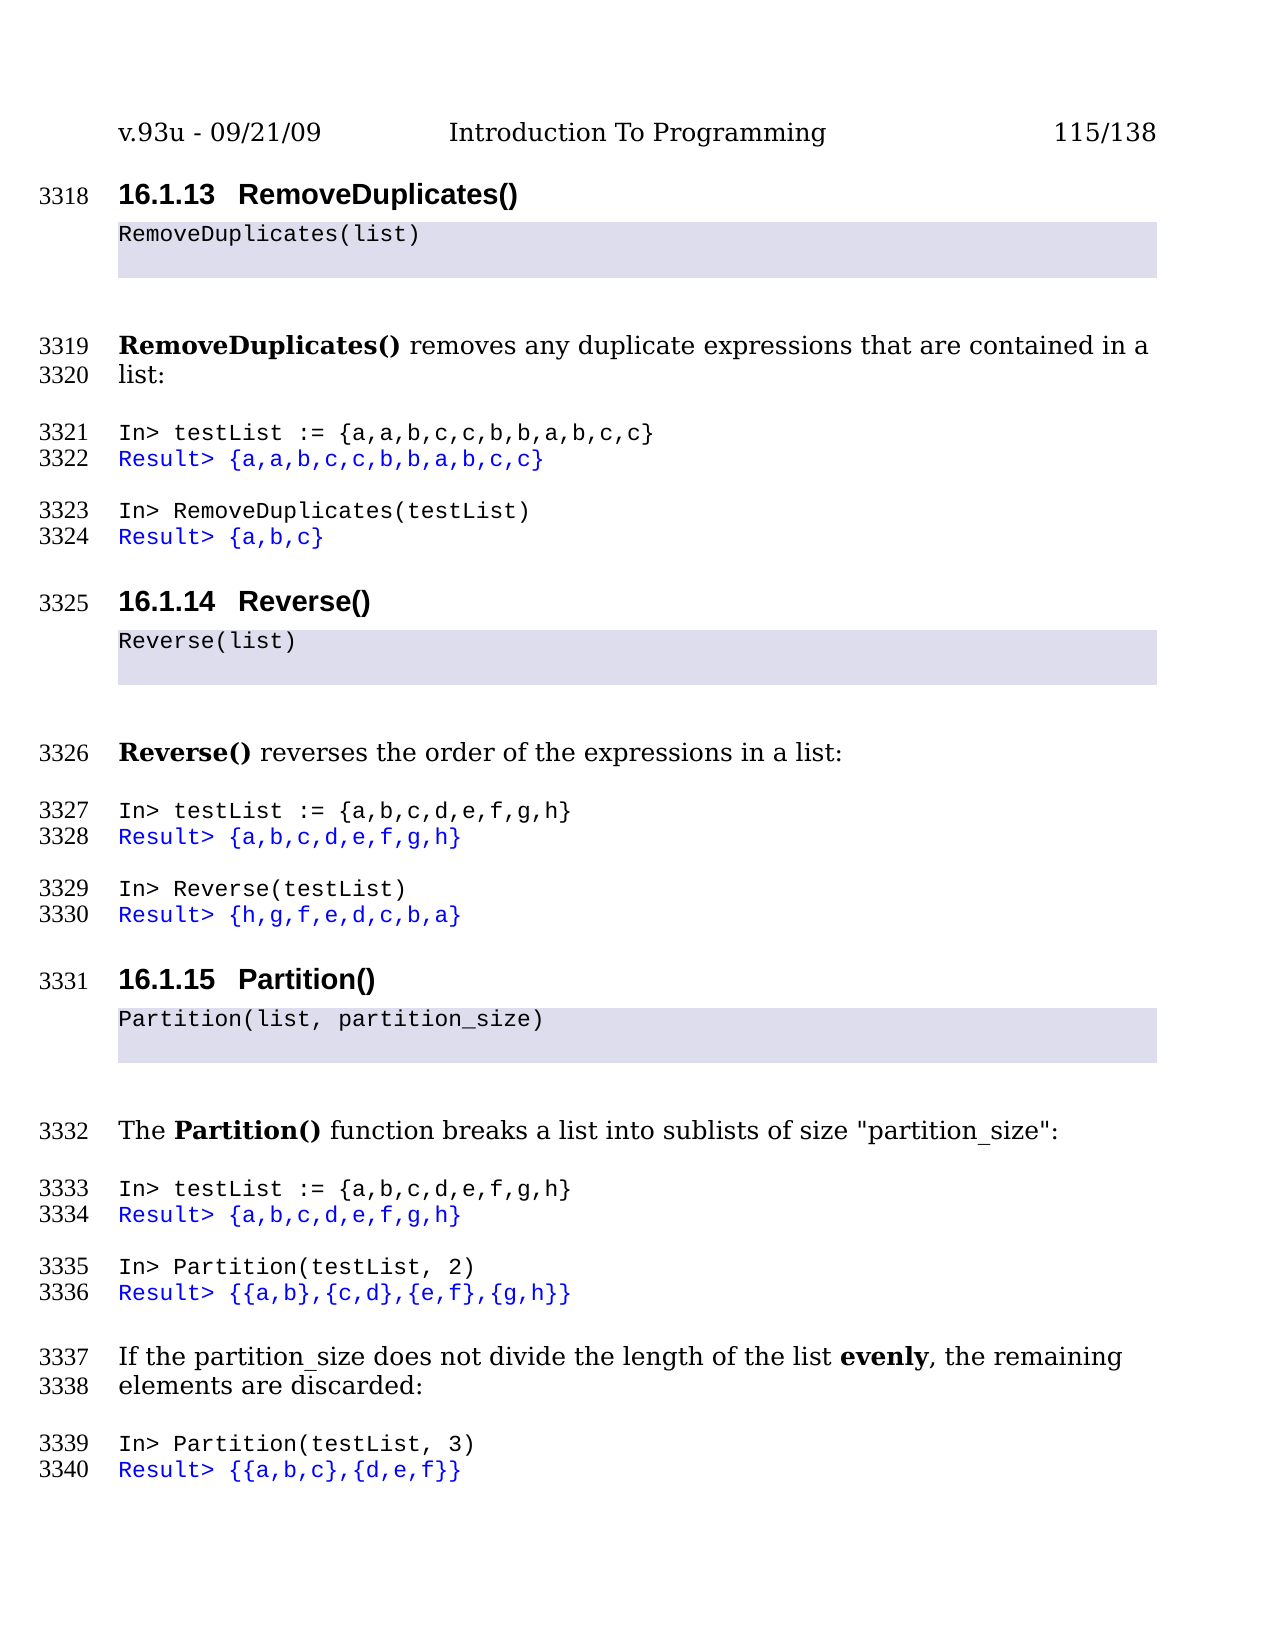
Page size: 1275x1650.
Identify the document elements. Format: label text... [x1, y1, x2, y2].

text Result> {a,a,b,c,c,b,b,a,b,c,c} [118, 447, 1157, 473]
text Result> {a,b,c,d,e,f,g,h} [118, 825, 1157, 851]
table_header RemoveDuplicates(list) [118, 222, 1157, 278]
text In> RemoveDuplicates(testList) [118, 499, 1157, 525]
text The Partition() function breaks a list into sublists of size "partition_size": [118, 1116, 1157, 1146]
text In> testList := {a,a,b,c,c,b,b,a,b,c,c} [118, 421, 1157, 447]
text In> testList := {a,b,c,d,e,f,g,h} [118, 799, 1157, 825]
text Result> {h,g,f,e,d,c,b,a} [118, 903, 1157, 929]
text In> Partition(testList, 3) [118, 1433, 1157, 1459]
table_header Reverse(list) [118, 630, 1157, 685]
subtitle RemoveDuplicates() [118, 177, 1157, 210]
text Result> {{a,b,c},{d,e,f}} [118, 1459, 1157, 1484]
text In> Reverse(testList) [118, 877, 1157, 903]
text Reverse() reverses the order of the expressions in a list: [118, 738, 1157, 767]
text Result> {{a,b},{c,d},{e,f},{g,h}} [118, 1281, 1157, 1307]
text Result> {a,b,c,d,e,f,g,h} [118, 1203, 1157, 1229]
text In> Partition(testList, 2) [118, 1255, 1157, 1281]
text If the partition_size does not divide the length of the list evenly, the remaining elements are discarded: [118, 1342, 1157, 1401]
subtitle Partition() [118, 962, 1157, 996]
subtitle Reverse() [118, 584, 1157, 618]
text Result> {a,b,c} [118, 525, 1157, 551]
text In> testList := {a,b,c,d,e,f,g,h} [118, 1178, 1157, 1203]
table_header Partition(list, partition_size) [118, 1008, 1157, 1063]
text RemoveDuplicates() removes any duplicate expressions that are contained in a list: [118, 331, 1157, 389]
